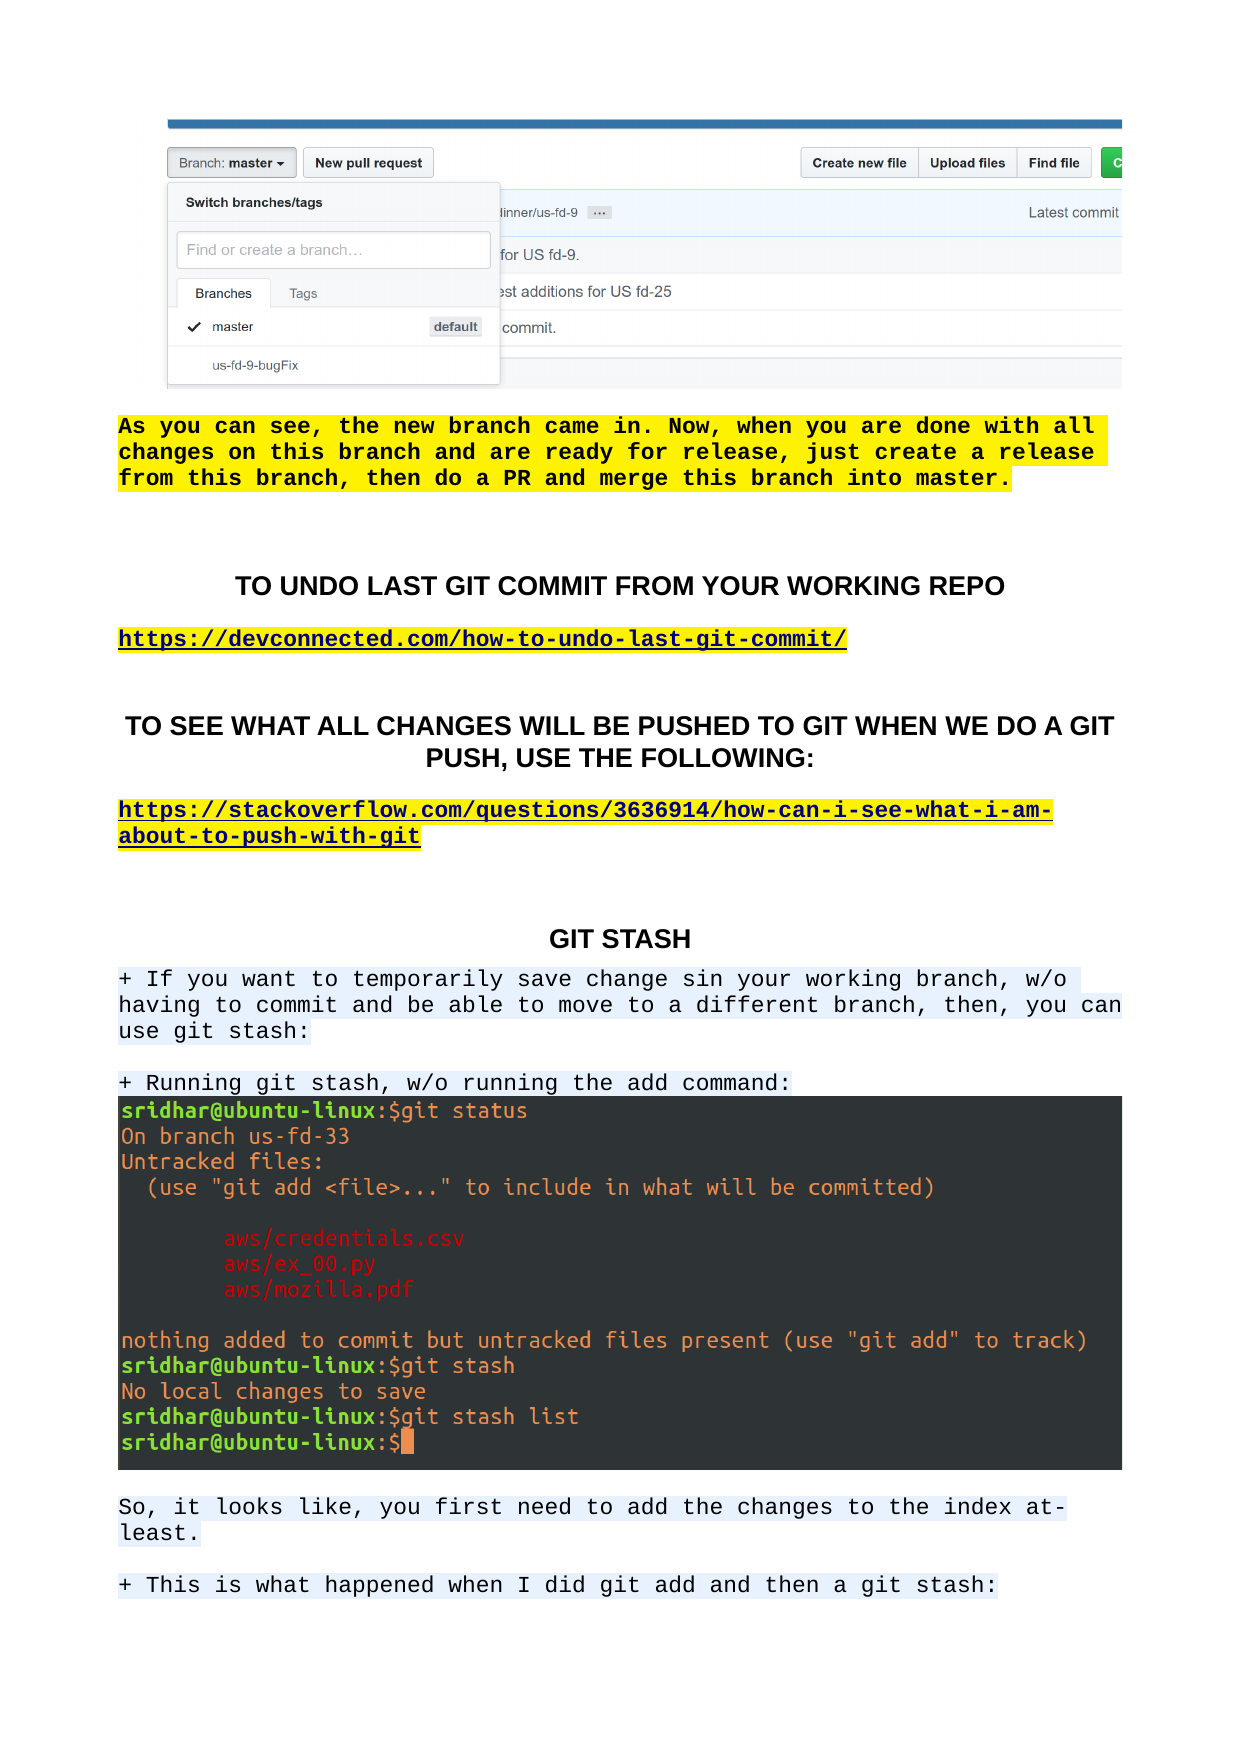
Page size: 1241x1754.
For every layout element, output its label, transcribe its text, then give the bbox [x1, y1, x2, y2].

subtitle GIT STASH [118, 923, 1122, 955]
text https://stackoverflow.com/questions/3636914/how-can-i-see-what-i-am-about-to-push-with-git [118, 799, 1122, 851]
text https://devconnected.com/how-to-undo-last-git-commit/ [118, 627, 1122, 653]
text TO SEE WHAT ALL CHANGES WILL BE PUSHED TO GIT WHEN WE DO A GIT PUSH, USE THE FOLLOWING: [118, 710, 1122, 773]
picture [118, 118, 1123, 389]
text + If you want to temporarily save change sin your working branch, w/o having to commit and be able to move to a different branch, then, you can use git stash: [118, 967, 1122, 1045]
text TO UNDO LAST GIT COMMIT FROM YOUR WORKING REPO [118, 570, 1122, 601]
text + Running git stash, w/o running the add command: [118, 1071, 1122, 1096]
picture [118, 1096, 1123, 1470]
text So, it looks like, you first need to add the changes to the index at-least. [118, 1496, 1122, 1547]
text + This is what happened when I did git add and then a git stash: [118, 1573, 1122, 1599]
text As you can see, the new branch came in. Now, when you are done with all changes on this branch and are ready for release, just create a release from this branch, then do a PR and merge this branch into master. [118, 414, 1122, 492]
